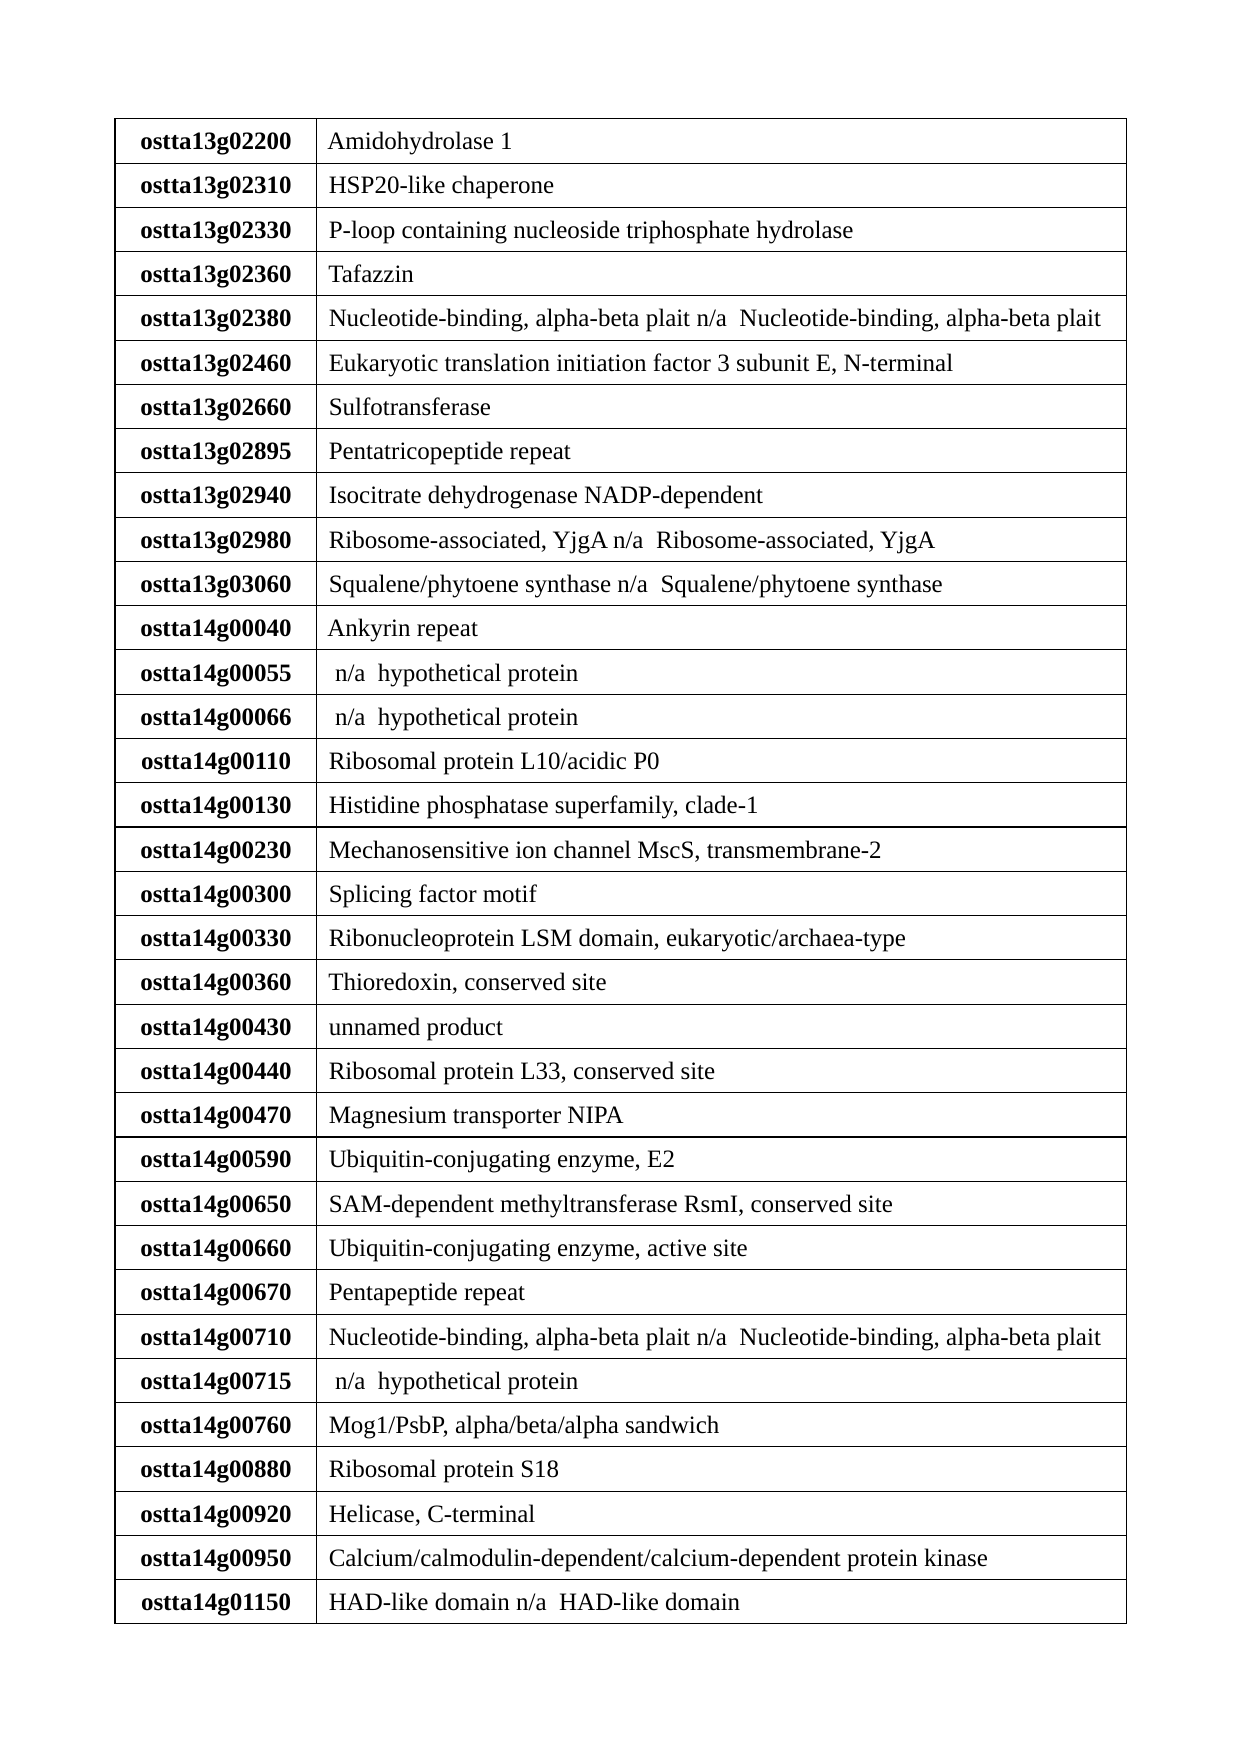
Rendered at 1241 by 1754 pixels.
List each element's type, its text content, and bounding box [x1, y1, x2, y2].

table_cell [1127, 1358, 1240, 1402]
table_cell ostta13g02940 [116, 473, 316, 517]
table_cell ostta14g00670 [116, 1270, 316, 1313]
table_cell Tafazzin [317, 252, 1126, 295]
table_cell ostta14g00300 [116, 872, 316, 915]
table_cell [1127, 738, 1240, 782]
table_cell ostta14g00066 [116, 695, 316, 738]
table_cell ostta13g02380 [116, 296, 316, 339]
table_cell [1127, 1136, 1240, 1181]
table_cell n/a hypothetical protein [317, 1359, 1126, 1402]
table_cell [1127, 1535, 1240, 1579]
table_cell ostta13g02980 [116, 518, 316, 561]
table_cell [1127, 782, 1240, 826]
table_cell [1127, 1491, 1240, 1535]
table_cell ostta13g02460 [116, 341, 316, 384]
table_cell Thioredoxin, conserved site [317, 960, 1126, 1003]
table_cell Ubiquitin-conjugating enzyme, active site [317, 1226, 1126, 1269]
table_cell [1127, 295, 1240, 339]
table_cell ostta13g02360 [116, 252, 316, 295]
table_cell [1127, 694, 1240, 738]
table_cell Ribosomal protein S18 [317, 1447, 1126, 1491]
table_cell [1127, 1092, 1240, 1136]
table_cell ostta14g00110 [116, 739, 316, 782]
table_cell n/a hypothetical protein [317, 695, 1126, 738]
table_cell ostta13g02310 [116, 164, 316, 207]
table_cell ostta14g00430 [116, 1005, 316, 1048]
table_cell [1127, 561, 1240, 605]
table_cell ostta14g00130 [116, 783, 316, 826]
table_cell Isocitrate dehydrogenase NADP-dependent [317, 473, 1126, 517]
table_cell Calcium/calmodulin-dependent/calcium-dependent protein kinase [317, 1536, 1126, 1579]
table_cell ostta14g00880 [116, 1447, 316, 1491]
table_cell [1127, 384, 1240, 428]
table_cell [1127, 871, 1240, 915]
table_cell ostta14g00715 [116, 1359, 316, 1402]
table_cell ostta14g00230 [116, 828, 316, 871]
table_cell ostta14g00470 [116, 1093, 316, 1136]
table_cell Squalene/phytoene synthase n/a Squalene/phytoene synthase [317, 562, 1126, 605]
table_cell Splicing factor motif [317, 872, 1126, 915]
table_cell Magnesium transporter NIPA [317, 1093, 1126, 1136]
table_cell HAD-like domain n/a HAD-like domain [317, 1580, 1126, 1623]
table_cell Ribonucleoprotein LSM domain, eukaryotic/archaea-type [317, 916, 1126, 959]
table_cell [1127, 605, 1240, 649]
table_cell Histidine phosphatase superfamily, clade-1 [317, 783, 1126, 826]
table_cell ostta14g00660 [116, 1226, 316, 1269]
table_cell ostta13g02330 [116, 208, 316, 251]
table_cell Ribosomal protein L33, conserved site [317, 1049, 1126, 1092]
table_cell n/a hypothetical protein [317, 650, 1126, 694]
table_cell [1127, 1048, 1240, 1092]
table_cell [1127, 1579, 1240, 1623]
table_cell ostta14g00055 [116, 650, 316, 694]
table_cell [1127, 1402, 1240, 1446]
table_cell [1127, 1446, 1240, 1491]
table_cell Mog1/PsbP, alpha/beta/alpha sandwich [317, 1403, 1126, 1446]
table_cell [1127, 1004, 1240, 1048]
table_cell ostta14g00330 [116, 916, 316, 959]
table_cell Sulfotransferase [317, 385, 1126, 428]
table_cell [1127, 959, 1240, 1003]
table_cell [1127, 649, 1240, 694]
table_cell Pentapeptide repeat [317, 1270, 1126, 1313]
table_cell Ribosomal protein L10/acidic P0 [317, 739, 1126, 782]
table_cell Eukaryotic translation initiation factor 3 subunit E, N-terminal [317, 341, 1126, 384]
table_cell unnamed product [317, 1005, 1126, 1048]
table_cell Ankyrin repeat [317, 606, 1126, 649]
table_cell ostta14g00650 [116, 1182, 316, 1225]
table_cell Ubiquitin-conjugating enzyme, E2 [317, 1138, 1126, 1181]
table_cell Nucleotide-binding, alpha-beta plait n/a Nucleotide-binding, alpha-beta plait [317, 296, 1126, 339]
table_cell ostta13g02200 [116, 119, 316, 162]
table_cell ostta14g00710 [116, 1315, 316, 1358]
table_cell Mechanosensitive ion channel MscS, transmembrane-2 [317, 828, 1126, 871]
table_cell [1127, 472, 1240, 517]
table_cell [1127, 207, 1240, 251]
table_cell ostta14g00920 [116, 1492, 316, 1535]
table_cell ostta14g01150 [116, 1580, 316, 1623]
table_cell [1127, 163, 1240, 207]
table_cell P-loop containing nucleoside triphosphate hydrolase [317, 208, 1126, 251]
table_cell ostta14g00040 [116, 606, 316, 649]
table_cell [1127, 340, 1240, 384]
table_cell [1127, 1314, 1240, 1358]
table_cell ostta14g00950 [116, 1536, 316, 1579]
table_cell [1127, 1225, 1240, 1269]
table_cell [1127, 1269, 1240, 1313]
table_cell HSP20-like chaperone [317, 164, 1126, 207]
table_cell Ribosome-associated, YjgA n/a Ribosome-associated, YjgA [317, 518, 1126, 561]
table_cell [1127, 118, 1240, 162]
table_cell SAM-dependent methyltransferase RsmI, conserved site [317, 1182, 1126, 1225]
table_cell [1127, 517, 1240, 561]
table_cell ostta14g00590 [116, 1138, 316, 1181]
table_cell ostta14g00440 [116, 1049, 316, 1092]
table_cell ostta13g02660 [116, 385, 316, 428]
table_cell [1127, 428, 1240, 472]
table_cell [1127, 251, 1240, 295]
table_cell ostta14g00760 [116, 1403, 316, 1446]
table_cell [1127, 826, 1240, 871]
table_cell ostta14g00360 [116, 960, 316, 1003]
table_cell Pentatricopeptide repeat [317, 429, 1126, 472]
table_cell [1127, 915, 1240, 959]
table_cell Amidohydrolase 1 [317, 119, 1126, 162]
table_cell [1127, 1181, 1240, 1225]
table_cell ostta13g02895 [116, 429, 316, 472]
table_cell Helicase, C-terminal [317, 1492, 1126, 1535]
table_cell Nucleotide-binding, alpha-beta plait n/a Nucleotide-binding, alpha-beta plait [317, 1315, 1126, 1358]
table_cell ostta13g03060 [116, 562, 316, 605]
